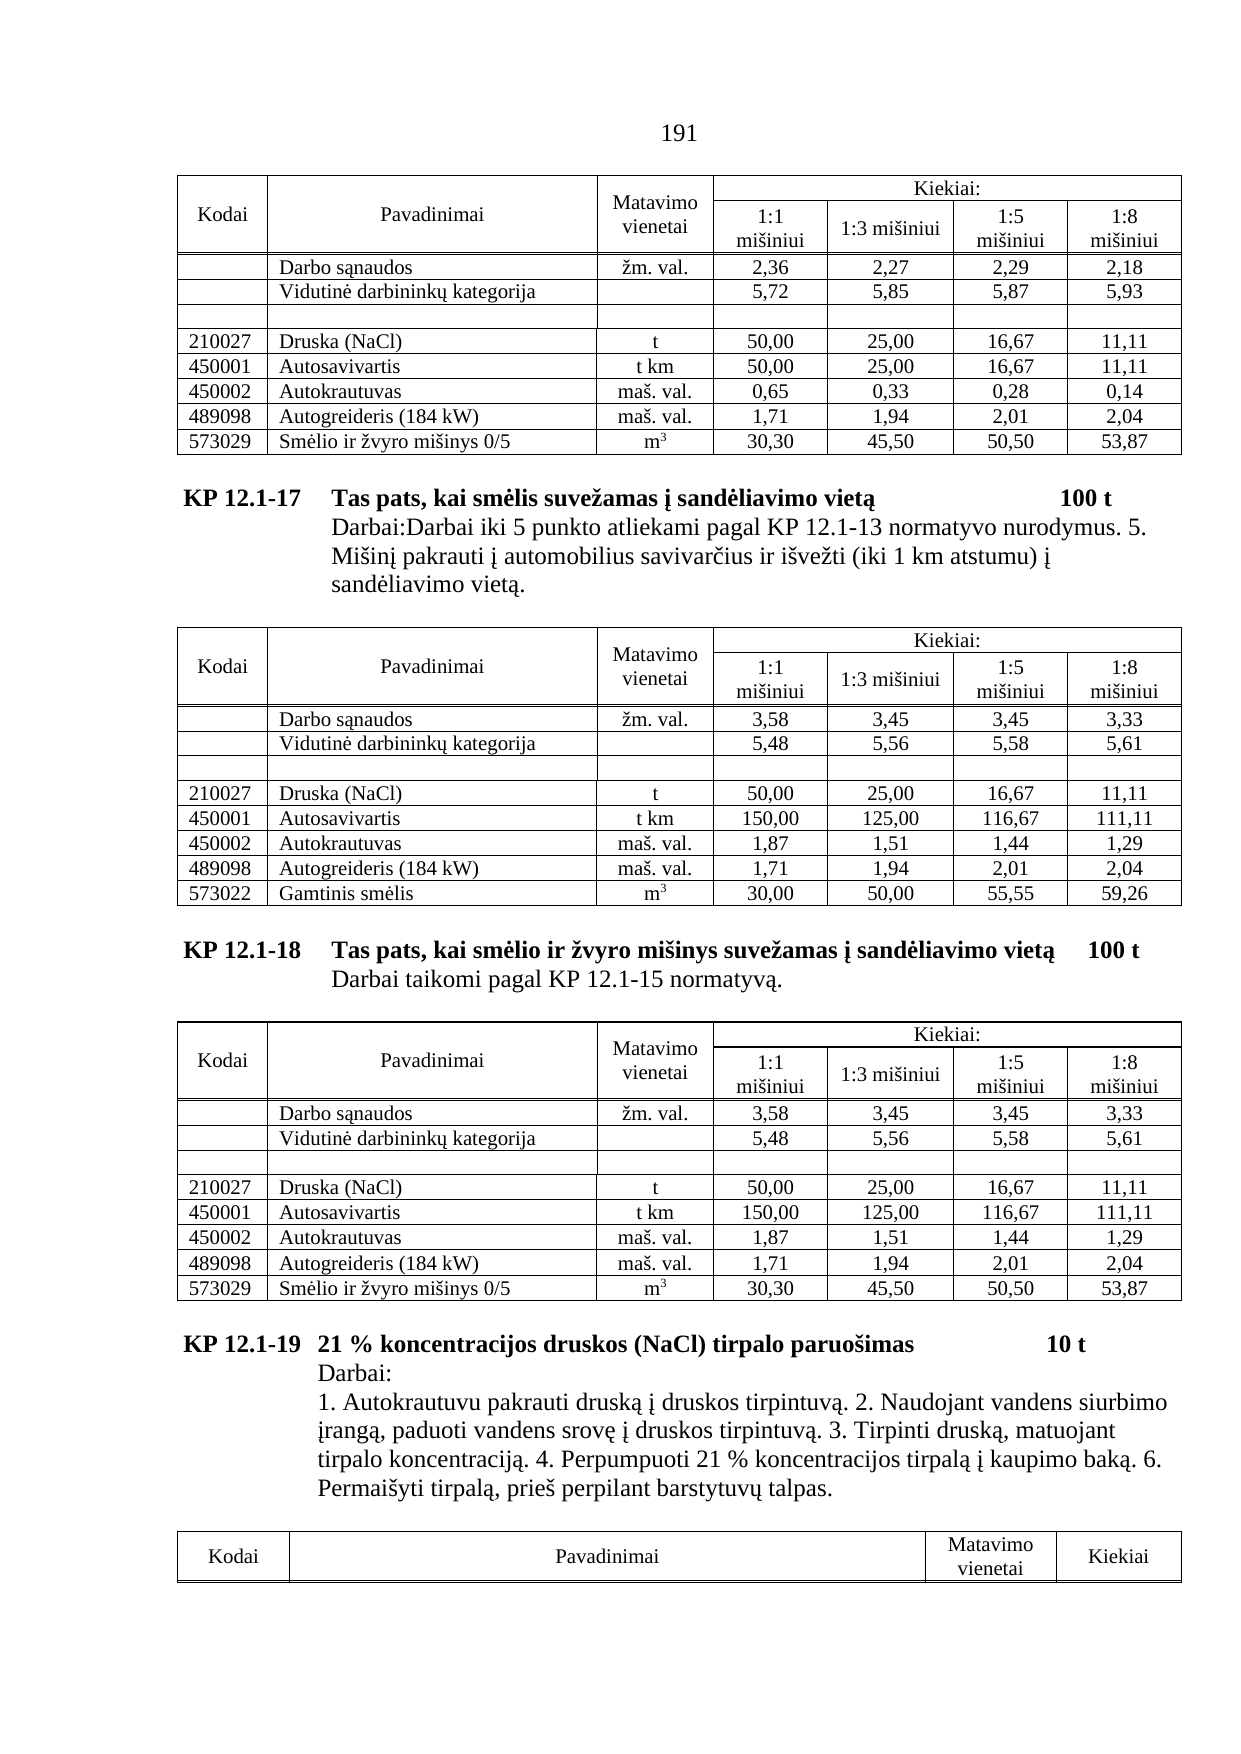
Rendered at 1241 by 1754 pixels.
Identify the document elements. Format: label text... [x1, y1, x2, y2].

table_cell 16,67 [954, 354, 1067, 378]
table_cell 489098 [178, 404, 267, 428]
table_cell Autosavivartis [268, 1200, 596, 1224]
table_cell t km [597, 354, 713, 378]
table_header Matavimo vienetai [598, 1023, 713, 1098]
table_cell [954, 305, 1067, 328]
table_cell 2,36 [714, 255, 827, 279]
table_cell 5,93 [1068, 280, 1181, 303]
table_header Kodai [178, 1023, 267, 1098]
table_cell 1:3 mišiniui [828, 1048, 953, 1098]
table_cell Autokrautuvas [268, 379, 596, 403]
table_cell 1,71 [714, 1250, 827, 1274]
table_cell 1,51 [828, 831, 953, 855]
table_cell [178, 732, 267, 755]
table_header Pavadinimai [290, 1532, 925, 1580]
table_header Tas pats, kai smėlis suvežamas į sandėliavimo vietą [325, 483, 1054, 512]
table_cell 53,87 [1068, 1276, 1181, 1299]
table_cell 2,04 [1068, 1250, 1181, 1274]
table_cell 25,00 [828, 781, 953, 805]
table_cell 573029 [178, 430, 267, 453]
table_cell Autokrautuvas [268, 1225, 596, 1249]
table_cell maš. val. [597, 831, 713, 855]
table_cell 16,67 [954, 329, 1067, 353]
table_cell žm. val. [598, 707, 713, 731]
table_cell t [597, 781, 713, 805]
table_cell Gamtinis smėlis [268, 881, 596, 905]
table_cell 450001 [178, 806, 267, 830]
table_header 21 % koncentracijos druskos (NaCl) tirpalo paruošimas [311, 1329, 1040, 1358]
table_cell [598, 1126, 713, 1149]
table_header KP 12.1-17 [177, 483, 325, 512]
table_header Kodai [178, 628, 267, 703]
table_cell [178, 255, 267, 279]
table_cell 2,27 [828, 255, 953, 279]
table_cell [177, 512, 325, 598]
table_cell žm. val. [598, 1101, 713, 1125]
table_cell 450002 [178, 831, 267, 855]
table_cell 125,00 [828, 806, 953, 830]
table_cell [714, 1151, 827, 1174]
table_header Pavadinimai [268, 1023, 597, 1098]
table_cell 489098 [178, 856, 267, 880]
table_header Kiekiai: [714, 628, 1181, 652]
table_cell 150,00 [714, 1200, 827, 1224]
table_cell [954, 756, 1067, 780]
table_cell 2,04 [1068, 404, 1181, 428]
table_cell Vidutinė darbininkų kategorija [268, 280, 597, 303]
table_cell [714, 305, 827, 328]
table_cell Autogreideris (184 kW) [268, 404, 596, 428]
table_cell 5,72 [714, 280, 827, 303]
table_header KP 12.1-18 [177, 935, 325, 964]
table_cell 5,56 [828, 732, 953, 755]
table_cell Darbo sąnaudos [268, 255, 597, 279]
table_cell 1:3 mišiniui [828, 653, 953, 703]
table_cell 50,00 [828, 881, 953, 905]
table_header 100 t [1081, 935, 1181, 964]
table_cell 450002 [178, 379, 267, 403]
table_cell [268, 305, 597, 328]
table_cell 1:8 mišiniui [1068, 201, 1181, 252]
table_cell 5,61 [1068, 1126, 1181, 1149]
table_cell Darbo sąnaudos [268, 1101, 597, 1125]
table_cell 50,00 [714, 781, 827, 805]
table_cell Autokrautuvas [268, 831, 596, 855]
table_header Pavadinimai [268, 628, 597, 703]
table_cell 11,11 [1068, 329, 1181, 353]
table_cell 450001 [178, 1200, 267, 1224]
table_cell 5,87 [954, 280, 1067, 303]
table_cell 210027 [178, 329, 267, 353]
table_cell [268, 1151, 597, 1174]
table_header Kiekiai: [714, 1023, 1181, 1046]
table_cell 3,45 [828, 707, 953, 731]
table_cell 2,01 [954, 1250, 1067, 1274]
table_cell 0,28 [954, 379, 1067, 403]
table_cell 150,00 [714, 806, 827, 830]
table_cell 116,67 [954, 1200, 1067, 1224]
table_cell 1,87 [714, 1225, 827, 1249]
table_cell 573022 [178, 881, 267, 905]
table_cell 3,58 [714, 707, 827, 731]
table_header Kiekiai [1057, 1532, 1181, 1580]
table_header 10 t [1040, 1329, 1181, 1358]
table_cell 116,67 [954, 806, 1067, 830]
table_header Pavadinimai [268, 176, 597, 252]
table_cell 1,29 [1068, 1225, 1181, 1249]
table_cell 16,67 [954, 1175, 1067, 1199]
table_cell 210027 [178, 1175, 267, 1199]
table_cell 1,44 [954, 831, 1067, 855]
table_cell [178, 756, 267, 780]
table_cell [268, 756, 597, 780]
table_cell 1,94 [828, 1250, 953, 1274]
table_cell žm. val. [598, 255, 713, 279]
table_cell t km [597, 1200, 713, 1224]
table_cell 11,11 [1068, 781, 1181, 805]
table_cell 5,61 [1068, 732, 1181, 755]
table_cell [714, 756, 827, 780]
table_cell Darbai: 1. Autokrautuvu pakrauti druską į druskos tirpintuvą. 2. Naudojant vandens siurbimo įrangą, paduoti vandens srovę į druskos tirpintuvą. 3. Tirpinti druską, matuojant tirpalo koncentraciją. 4. Perpumpuoti 21 % koncentracijos tirpalą į kaupimo baką. 6. Permaišyti tirpalą, prieš perpilant barstytuvų talpas. [311, 1358, 1181, 1502]
table_cell 25,00 [828, 329, 953, 353]
table_cell 25,00 [828, 1175, 953, 1199]
table_cell [598, 756, 713, 780]
table_cell 0,14 [1068, 379, 1181, 403]
table_cell Autogreideris (184 kW) [268, 1250, 596, 1274]
table_cell 489098 [178, 1250, 267, 1274]
table_cell 2,01 [954, 856, 1067, 880]
table_header 100 t [1054, 483, 1181, 512]
table_cell [178, 707, 267, 731]
table_cell 450002 [178, 1225, 267, 1249]
table_cell 3,45 [954, 707, 1067, 731]
table_cell 3,45 [828, 1101, 953, 1125]
table_cell [177, 964, 325, 993]
table_cell 2,29 [954, 255, 1067, 279]
table_cell 50,00 [714, 1175, 827, 1199]
table_cell 1,71 [714, 856, 827, 880]
table_cell Druska (NaCl) [268, 781, 596, 805]
table_cell [178, 1126, 267, 1149]
table_cell maš. val. [597, 1225, 713, 1249]
table_cell 573029 [178, 1276, 267, 1299]
table_cell t [597, 329, 713, 353]
table_cell [1068, 756, 1181, 780]
table_cell 1:8 mišiniui [1068, 653, 1181, 703]
table_cell 111,11 [1068, 806, 1181, 830]
table_cell 30,00 [714, 881, 827, 905]
table_cell [177, 1358, 311, 1502]
table_cell maš. val. [597, 856, 713, 880]
table_header Matavimo vienetai [598, 628, 713, 703]
table_cell m3 [597, 881, 713, 905]
table_cell Druska (NaCl) [268, 1175, 596, 1199]
table_header Kodai [178, 176, 267, 252]
table_cell 2,01 [954, 404, 1067, 428]
table_header Matavimo vienetai [598, 176, 713, 252]
table_cell m3 [597, 430, 713, 453]
table_cell 50,00 [714, 354, 827, 378]
table_cell [828, 305, 953, 328]
table_cell Darbo sąnaudos [268, 707, 597, 731]
table_cell m3 [597, 1276, 713, 1299]
table_cell 1,71 [714, 404, 827, 428]
table_cell Smėlio ir žvyro mišinys 0/5 [268, 1276, 596, 1299]
table_cell 2,18 [1068, 255, 1181, 279]
table_cell 450001 [178, 354, 267, 378]
table_cell 50,50 [954, 1276, 1067, 1299]
table_cell 1:5 mišiniui [954, 201, 1067, 252]
table_cell 1:1 mišiniui [714, 201, 827, 252]
table_cell 0,33 [828, 379, 953, 403]
table_cell [178, 1151, 267, 1174]
table_cell 1:5 mišiniui [954, 653, 1067, 703]
table_cell Darbai taikomi pagal KP 12.1-15 normatyvą. [325, 964, 1181, 993]
table_cell 16,67 [954, 781, 1067, 805]
table_cell [178, 280, 267, 303]
table_cell 210027 [178, 781, 267, 805]
table_cell 59,26 [1068, 881, 1181, 905]
table_cell Vidutinė darbininkų kategorija [268, 1126, 597, 1149]
table_cell 1,51 [828, 1225, 953, 1249]
table_header Kiekiai: [714, 176, 1181, 200]
table_header KP 12.1-19 [177, 1329, 311, 1358]
table_cell Autogreideris (184 kW) [268, 856, 596, 880]
table_cell maš. val. [597, 379, 713, 403]
table_cell 5,48 [714, 732, 827, 755]
table_cell [1068, 305, 1181, 328]
table_cell 1,94 [828, 404, 953, 428]
table_cell maš. val. [597, 404, 713, 428]
table_header Tas pats, kai smėlio ir žvyro mišinys suvežamas į sandėliavimo vietą [325, 935, 1081, 964]
table_cell [598, 280, 713, 303]
table_cell 111,11 [1068, 1200, 1181, 1224]
table_cell 5,58 [954, 1126, 1067, 1149]
table_cell 1:1 mišiniui [714, 653, 827, 703]
table_cell 1:3 mišiniui [828, 201, 953, 252]
table_cell 11,11 [1068, 1175, 1181, 1199]
table_cell 45,50 [828, 1276, 953, 1299]
table_cell maš. val. [597, 1250, 713, 1274]
table_cell 55,55 [954, 881, 1067, 905]
table_cell 1,94 [828, 856, 953, 880]
table_cell 1,44 [954, 1225, 1067, 1249]
table_cell 53,87 [1068, 430, 1181, 453]
table_cell 50,50 [954, 430, 1067, 453]
table_cell 3,33 [1068, 707, 1181, 731]
table_cell 3,58 [714, 1101, 827, 1125]
table_cell 30,30 [714, 430, 827, 453]
table_header Matavimo vienetai [926, 1532, 1056, 1580]
table_cell 5,48 [714, 1126, 827, 1149]
table_cell [178, 1101, 267, 1125]
table_cell 1,29 [1068, 831, 1181, 855]
table_cell [598, 305, 713, 328]
table_cell Darbai:Darbai iki 5 punkto atliekami pagal KP 12.1-13 normatyvo nurodymus. 5. Mišinį pakrauti į automobilius savivarčius ir išvežti (iki 1 km atstumu) į sandėliavimo vietą. [325, 512, 1181, 598]
table_cell 1:8 mišiniui [1068, 1048, 1181, 1098]
table_cell [954, 1151, 1067, 1174]
table_cell Druska (NaCl) [268, 329, 596, 353]
table_cell Autosavivartis [268, 806, 596, 830]
table_cell 1:5 mišiniui [954, 1048, 1067, 1098]
table_cell 3,33 [1068, 1101, 1181, 1125]
table_cell 3,45 [954, 1101, 1067, 1125]
table_cell [1068, 1151, 1181, 1174]
table_cell 50,00 [714, 329, 827, 353]
table_cell 45,50 [828, 430, 953, 453]
table_cell 5,56 [828, 1126, 953, 1149]
table_header Kodai [178, 1532, 289, 1580]
table_cell Autosavivartis [268, 354, 596, 378]
table_cell [178, 305, 267, 328]
table_cell 11,11 [1068, 354, 1181, 378]
table_cell 1:1 mišiniui [714, 1048, 827, 1098]
table_cell [828, 1151, 953, 1174]
table_cell 2,04 [1068, 856, 1181, 880]
table_cell 25,00 [828, 354, 953, 378]
table_cell [598, 732, 713, 755]
table_cell t km [597, 806, 713, 830]
table_cell 1,87 [714, 831, 827, 855]
table_cell [598, 1151, 713, 1174]
table_cell 0,65 [714, 379, 827, 403]
table_cell 125,00 [828, 1200, 953, 1224]
table_cell t [597, 1175, 713, 1199]
table_cell 5,85 [828, 280, 953, 303]
table_cell [828, 756, 953, 780]
table_cell 5,58 [954, 732, 1067, 755]
table_cell 30,30 [714, 1276, 827, 1299]
table_cell Vidutinė darbininkų kategorija [268, 732, 597, 755]
table_cell Smėlio ir žvyro mišinys 0/5 [268, 430, 596, 453]
